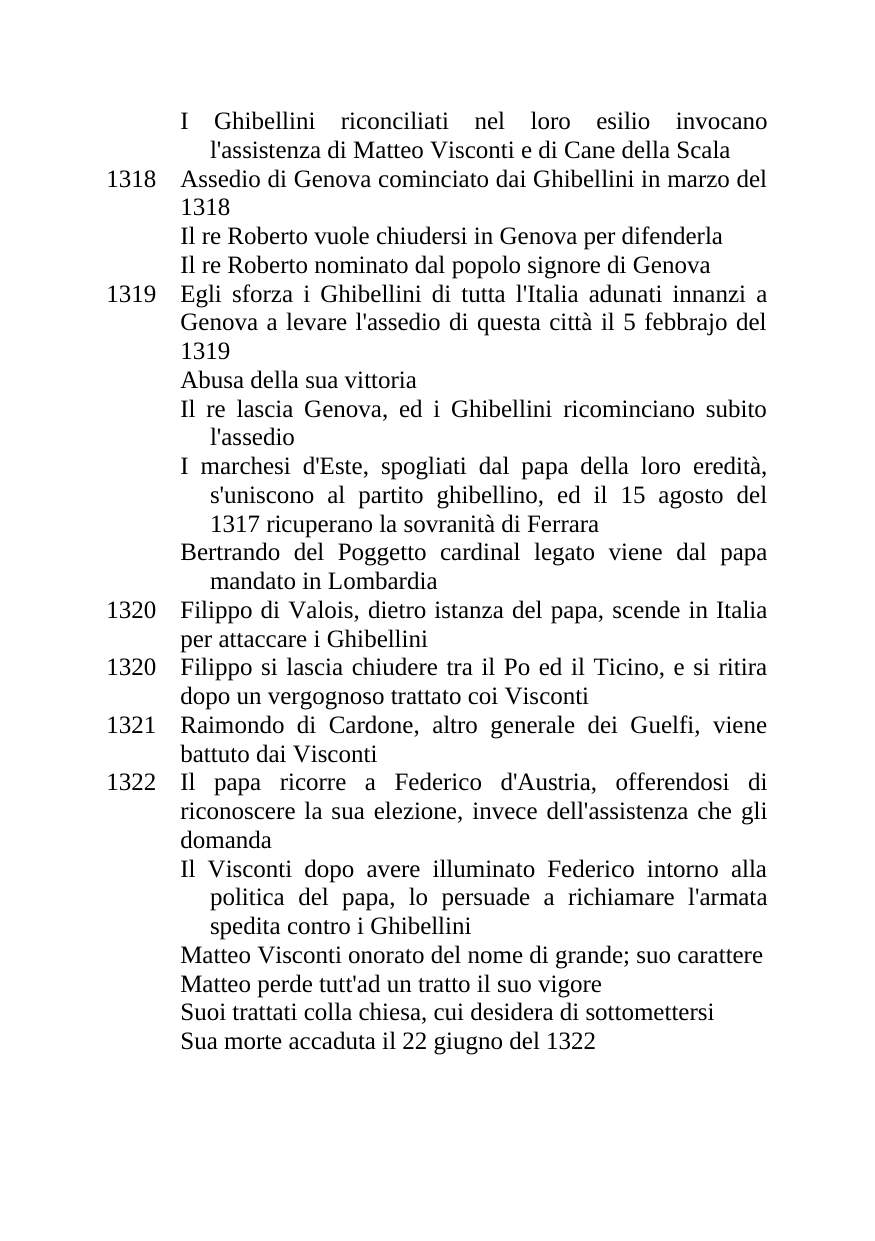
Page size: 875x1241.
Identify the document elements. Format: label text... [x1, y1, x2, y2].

text 1320 Filippo di Valois, dietro istanza del papa, scende in Italia per attaccare i Ghibellini [106, 595, 768, 652]
text Il re lascia Genova, ed i Ghibellini ricominciano subito l'assedio [180, 394, 768, 451]
text Il Visconti dopo avere illuminato Federico intorno alla politica del papa, lo persuade a richiamare l'armata spedita contro i Ghibellini [180, 854, 768, 940]
text Bertrando del Poggetto cardinal legato viene dal papa mandato in Lombardia [180, 537, 768, 595]
text 1319 Egli sforza i Ghibellini di tutta l'Italia adunati innanzi a Genova a levare l'assedio di questa città il 5 febbrajo del 1319 [106, 279, 768, 365]
text I marchesi d'Este, spogliati dal papa della loro eredità, s'uniscono al partito ghibellino, ed il 15 agosto del 1317 ricuperano la sovranità di Ferrara [180, 451, 768, 537]
text 1321 Raimondo di Cardone, altro generale dei Guelfi, viene battuto dai Visconti [106, 710, 768, 767]
text Sua morte accaduta il 22 giugno del 1322 [180, 1026, 768, 1055]
text 1318 Assedio di Genova cominciato dai Ghibellini in marzo del 1318 [106, 164, 768, 221]
text Suoi trattati colla chiesa, cui desidera di sottomettersi [180, 997, 768, 1026]
text I Ghibellini riconciliati nel loro esilio invocano l'assistenza di Matteo Visconti e di Cane della Scala [180, 106, 768, 164]
text Il re Roberto nominato dal popolo signore di Genova [180, 250, 768, 279]
text 1320 Filippo si lascia chiudere tra il Po ed il Ticino, e si ritira dopo un vergognoso trattato coi Visconti [106, 652, 768, 710]
text Il re Roberto vuole chiudersi in Genova per difenderla [180, 221, 768, 250]
text Matteo perde tutt'ad un tratto il suo vigore [180, 969, 768, 997]
text Matteo Visconti onorato del nome di grande; suo carattere [180, 940, 768, 969]
text Abusa della sua vittoria [180, 365, 768, 394]
text 1322 Il papa ricorre a Federico d'Austria, offerendosi di riconoscere la sua elezione, invece dell'assistenza che gli domanda [106, 767, 768, 854]
